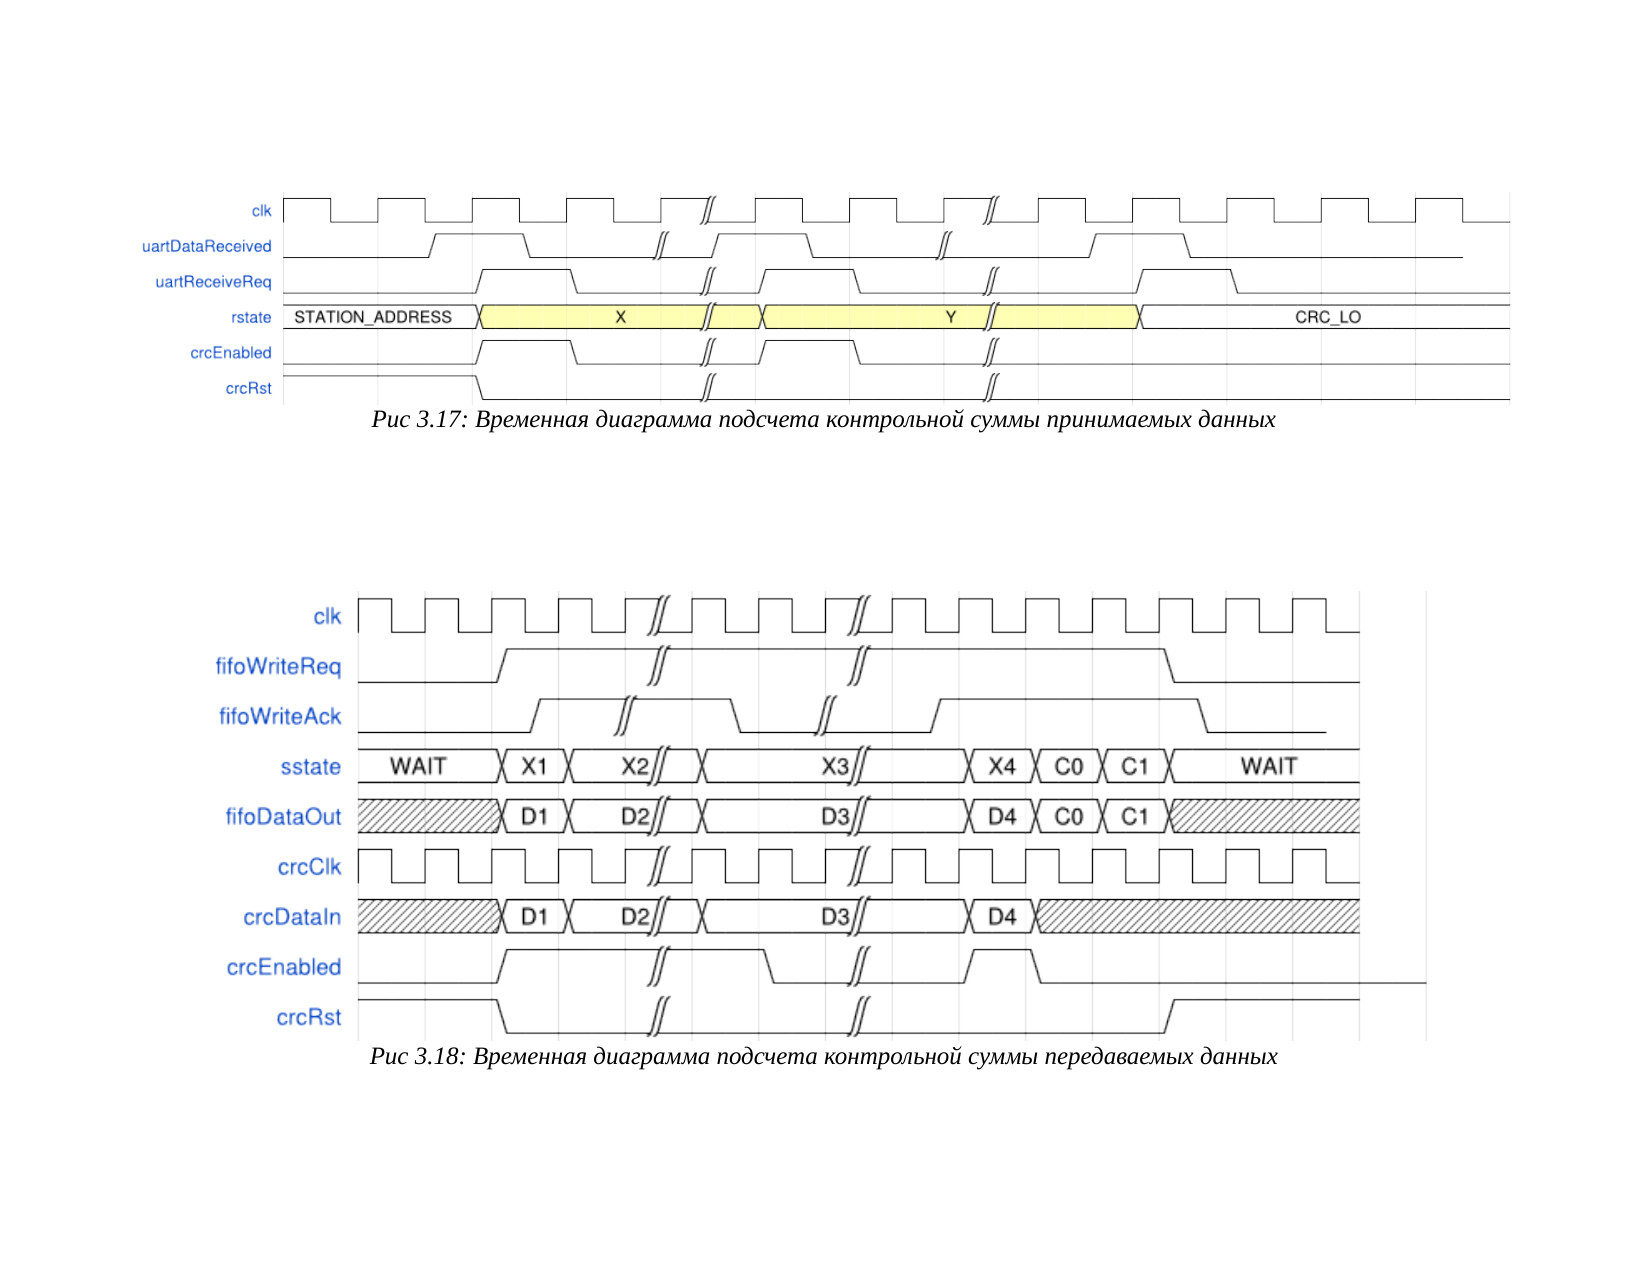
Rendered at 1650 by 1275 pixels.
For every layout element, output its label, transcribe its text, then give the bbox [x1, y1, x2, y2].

picture [118, 192, 1533, 405]
text Рис 3.17: Временная диаграмма подсчета контрольной суммы принимаемых данных [118, 405, 1532, 433]
text Рис 3.18: Временная диаграмма подсчета контрольной суммы передаваемых данных [192, 1041, 1458, 1070]
picture [191, 591, 1459, 1041]
